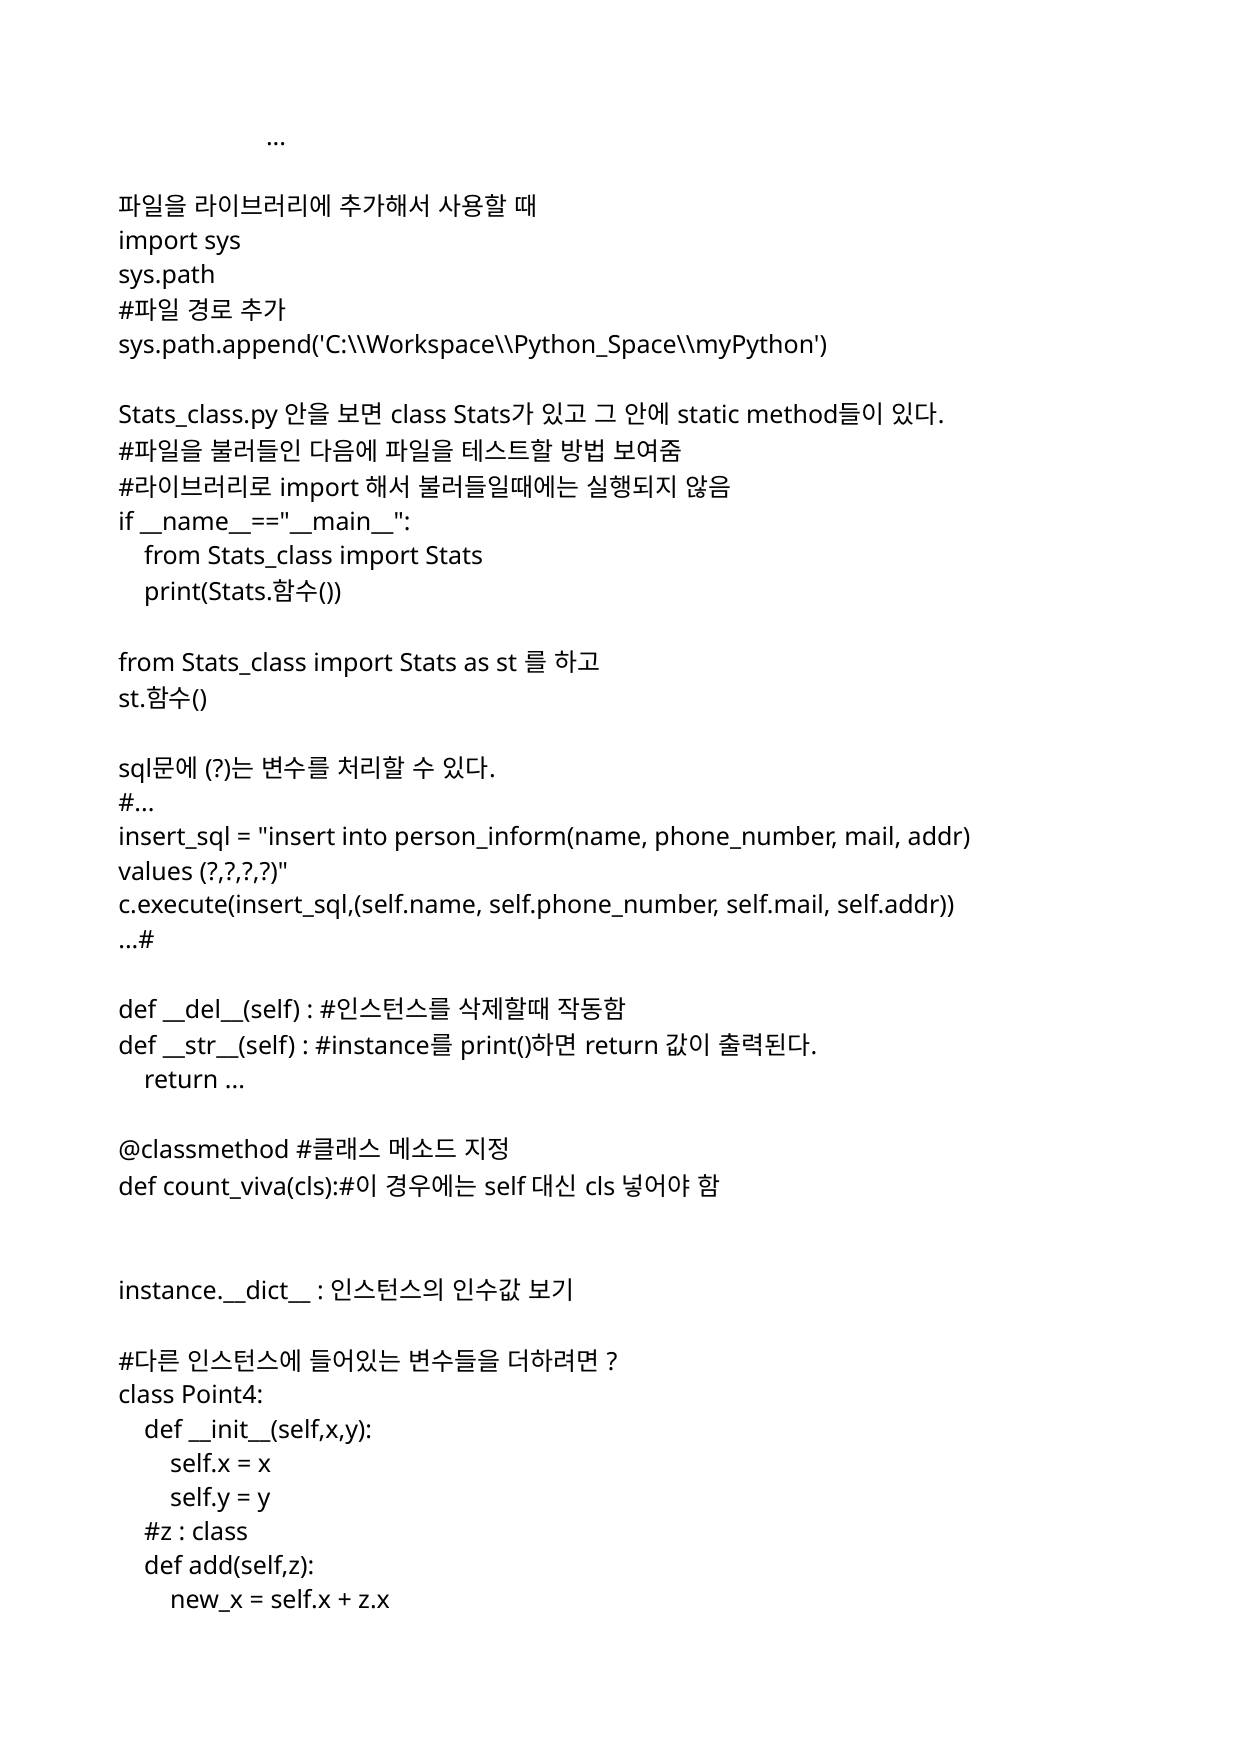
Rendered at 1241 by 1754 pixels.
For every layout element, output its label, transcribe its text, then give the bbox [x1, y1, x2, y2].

text #z : class [118, 1513, 1122, 1547]
text sys.path [118, 257, 1122, 291]
text 파일을 라이브러리에 추가해서 사용할 때 [118, 186, 1122, 222]
text #다른 인스턴스에 들어있는 변수들을 더하려면 ? [118, 1341, 1122, 1377]
text Stats_class.py 안을 보면 class Stats가 있고 그 안에 static method들이 있다. [118, 395, 1122, 431]
text def count_viva(cls):#이 경우에는 self 대신 cls 넣어야 함 [118, 1166, 1122, 1202]
text new_x = self.x + z.x [118, 1582, 1122, 1616]
text def __del__(self) : #인스턴스를 삭제할때 작동함 [118, 989, 1122, 1026]
text insert_sql = "insert into person_inform(name, phone_number, mail, addr) [118, 819, 1122, 853]
text def add(self,z): [118, 1547, 1122, 1582]
text def __str__(self) : #instance를 print()하면 return 값이 출력된다. [118, 1026, 1122, 1062]
text ...# [118, 921, 1122, 955]
text print(Stats.함수()) [118, 572, 1122, 608]
text #라이브러리로 import 해서 불러들일때에는 실행되지 않음 [118, 467, 1122, 504]
text st.함수() [118, 678, 1122, 715]
text sys.path.append('C:\\Workspace\\Python_Space\\myPython') [118, 327, 1122, 361]
text #파일을 불러들인 다음에 파일을 테스트할 방법 보여줌 [118, 431, 1122, 467]
text class Point4: [118, 1377, 1122, 1411]
text @classmethod #클래스 메소드 지정 [118, 1130, 1122, 1166]
text instance.__dict__ : 인스턴스의 인수값 보기 [118, 1271, 1122, 1307]
text from Stats_class import Stats as st 를 하고 [118, 642, 1122, 678]
text ... [118, 118, 1122, 152]
text values (?,?,?,?)" [118, 853, 1122, 887]
text self.x = x [118, 1445, 1122, 1479]
text c.execute(insert_sql,(self.name, self.phone_number, self.mail, self.addr)) [118, 887, 1122, 921]
text self.y = y [118, 1479, 1122, 1513]
text return ... [118, 1062, 1122, 1096]
text def __init__(self,x,y): [118, 1411, 1122, 1445]
text #파일 경로 추가 [118, 291, 1122, 327]
text #... [118, 785, 1122, 819]
text import sys [118, 222, 1122, 257]
text sql문에 (?)는 변수를 처리할 수 있다. [118, 749, 1122, 785]
text if __name__=="__main__": [118, 504, 1122, 538]
text from Stats_class import Stats [118, 538, 1122, 572]
